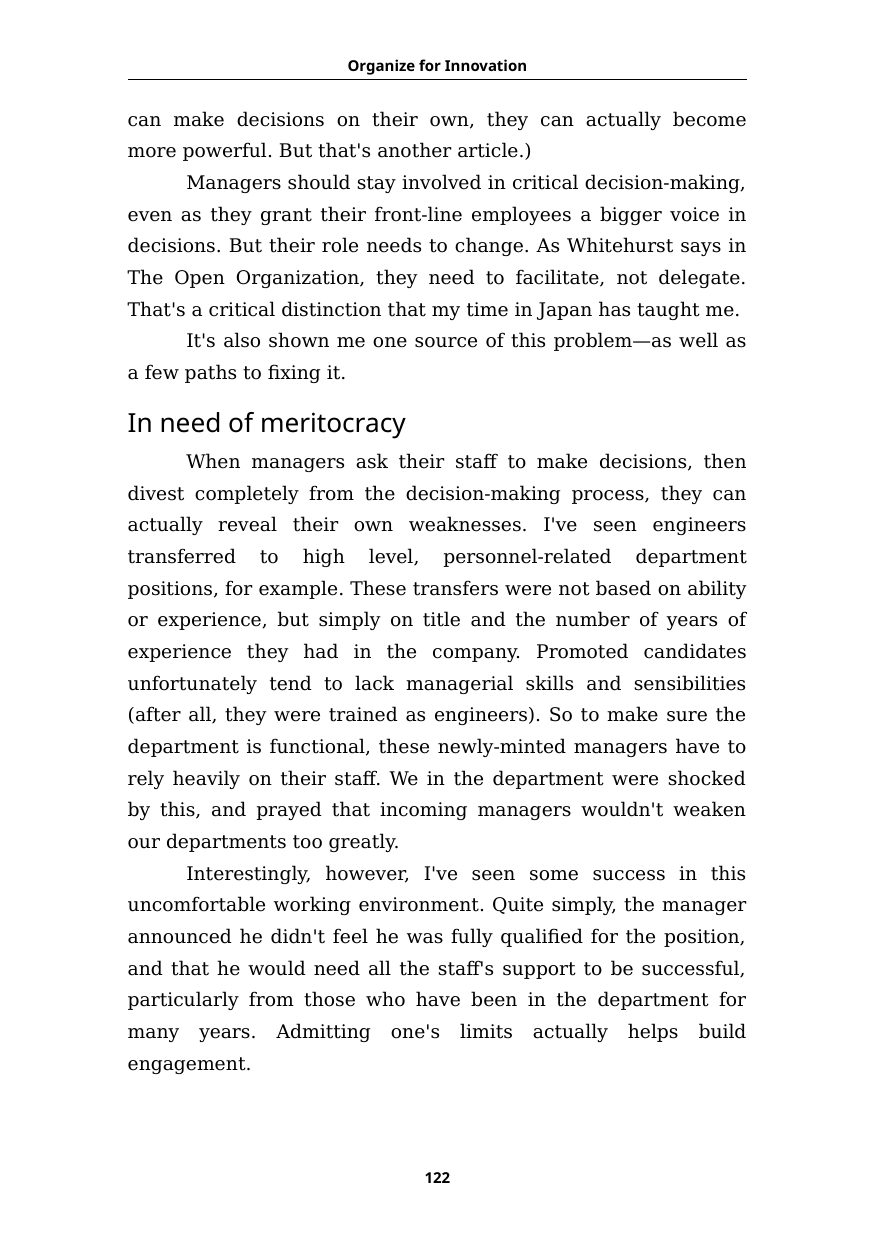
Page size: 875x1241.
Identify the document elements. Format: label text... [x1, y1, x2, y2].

subtitle In need of meritocracy [127, 408, 747, 439]
text Managers should stay involved in critical decision-making, even as they grant their front-line employees a bigger voice in decisions. But their role needs to change. As Whitehurst says in The Open Organization, they need to facilitate, not delegate. That's a critical distinction that my time in Japan has taught me. [127, 172, 747, 321]
text It's also shown me one source of this problem—as well as a few paths to fixing it. [127, 330, 747, 384]
text When managers ask their staff to make decisions, then divest completely from the decision-making process, they can actually reveal their own weaknesses. I've seen engineers transferred to high level, personnel-related department positions, for example. These transfers were not based on ability or experience, but simply on title and the number of years of experience they had in the company. Promoted candidates unfortunately tend to lack managerial skills and sensibilities (after all, they were trained as engineers). So to make sure the department is functional, these newly-minted managers have to rely heavily on their staff. We in the department were shocked by this, and prayed that incoming managers wouldn't weaken our departments too greatly. [127, 451, 747, 853]
text can make decisions on their own, they can actually become more powerful. But that's another article.) [127, 109, 747, 162]
text Interestingly, however, I've seen some success in this uncomfortable working environment. Quite simply, the manager announced he didn't feel he was fully qualified for the position, and that he would need all the staff's support to be successful, particularly from those who have been in the department for many years. Admitting one's limits actually helps build engagement. [127, 863, 747, 1075]
